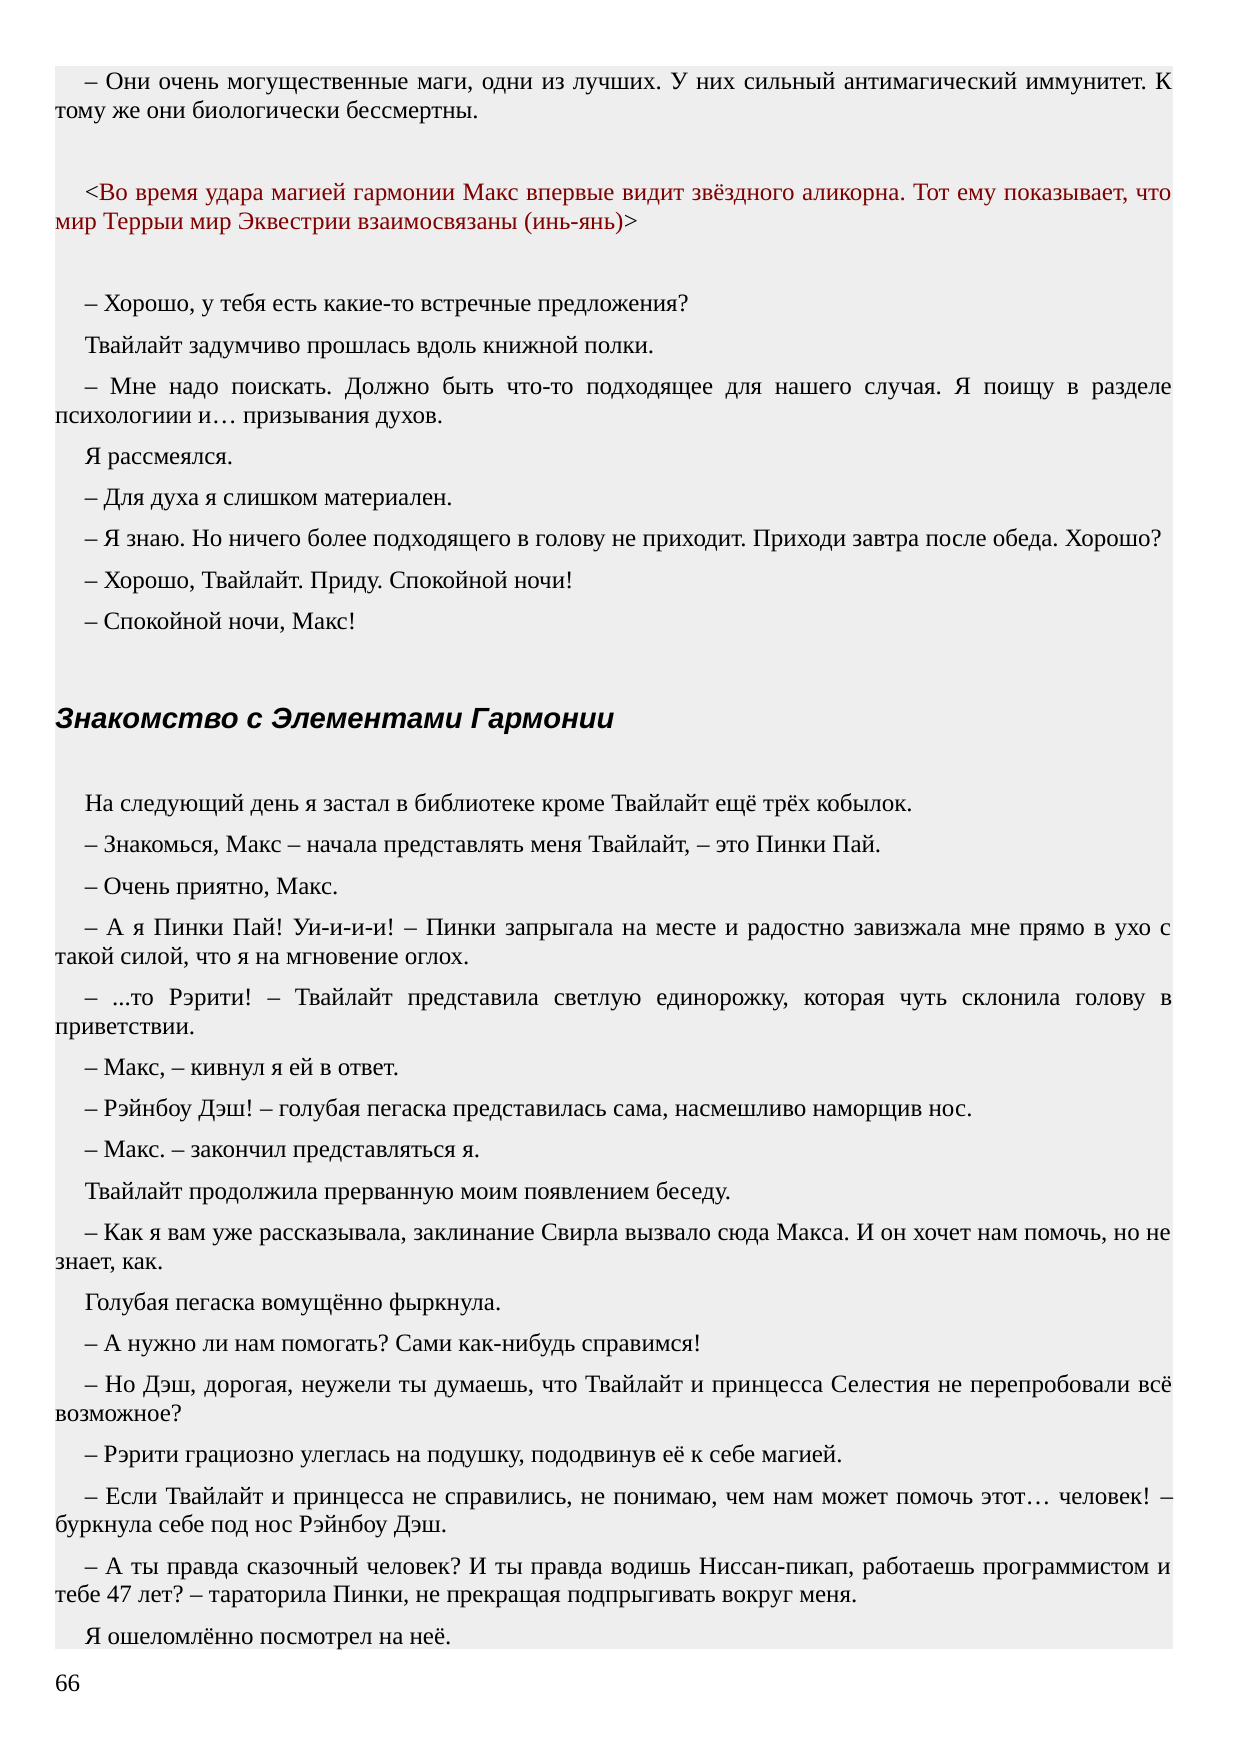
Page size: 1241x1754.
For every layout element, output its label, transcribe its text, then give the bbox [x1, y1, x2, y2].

text <Во время удара магией гармонии Макс впервые видит звёздного аликорна. Тот ему показывает, что мир Террыи мир Эквестрии взаимосвязаны (инь-янь)> [55, 177, 1173, 235]
text Голубая пегаска вомущённо фыркнула. [55, 1287, 1173, 1316]
subtitle Знакомство с Элементами Гармонии [55, 701, 1173, 734]
text – Если Твайлайт и принцесса не справились, не понимаю, чем нам может помочь этот… человек! – буркнула себе под нос Рэйнбоу Дэш. [55, 1481, 1173, 1538]
text – Спокойной ночи, Макс! [55, 606, 1173, 635]
text – Знакомься, Макс – начала представлять меня Твайлайт, – это Пинки Пай. [55, 829, 1173, 858]
text – Но Дэш, дорогая, неужели ты думаешь, что Твайлайт и принцесса Селестия не перепробовали всё возможное? [55, 1369, 1173, 1427]
text – Мне надо поискать. Должно быть что-то подходящее для нашего случая. Я поищу в разделе психологиии и… призывания духов. [55, 371, 1173, 428]
text – Макс, – кивнул я ей в ответ. [55, 1052, 1173, 1081]
text Твайлайт задумчиво прошлась вдоль книжной полки. [55, 330, 1173, 358]
text – Как я вам уже рассказывала, заклинание Свирла вызвало сюда Макса. И он хочет нам помочь, но не знает, как. [55, 1217, 1173, 1274]
text – Я знаю. Но ничего более подходящего в голову не приходит. Приходи завтра после обеда. Хорошо? [55, 523, 1173, 552]
text – Хорошо, у тебя есть какие-то встречные предложения? [55, 288, 1173, 317]
text – А нужно ли нам помогать? Сами как-нибудь справимся! [55, 1328, 1173, 1357]
text – ...то Рэрити! – Твайлайт представила светлую единорожку, которая чуть склонила голову в приветствии. [55, 982, 1173, 1039]
text Я рассмеялся. [55, 441, 1173, 470]
text – Хорошо, Твайлайт. Приду. Спокойной ночи! [55, 565, 1173, 593]
text – Для духа я слишком материален. [55, 482, 1173, 511]
text – Макс. – закончил представляться я. [55, 1134, 1173, 1163]
text – А ты правда сказочный человек? И ты правда водишь Ниссан-пикап, работаешь программистом и тебе 47 лет? – тараторила Пинки, не прекращая подпрыгивать вокруг меня. [55, 1551, 1173, 1608]
text – Рэрити грациозно улеглась на подушку, пододвинув её к себе магией. [55, 1439, 1173, 1468]
text Твайлайт продолжила прерванную моим появлением беседу. [55, 1176, 1173, 1204]
text – Они очень могущественные маги, одни из лучших. У них сильный антимагический иммунитет. К тому же они биологически бессмертны. [55, 66, 1173, 123]
text Я ошеломлённо посмотрел на неё. [55, 1621, 1173, 1649]
text – А я Пинки Пай! Уи-и-и-и! – Пинки запрыгала на месте и радостно завизжала мне прямо в ухо с такой силой, что я на мгновение оглох. [55, 912, 1173, 969]
text На следующий день я застал в библиотеке кроме Твайлайт ещё трёх кобылок. [55, 788, 1173, 817]
text – Рэйнбоу Дэш! – голубая пегаска представилась сама, насмешливо наморщив нос. [55, 1093, 1173, 1122]
text – Очень приятно, Макс. [55, 871, 1173, 899]
